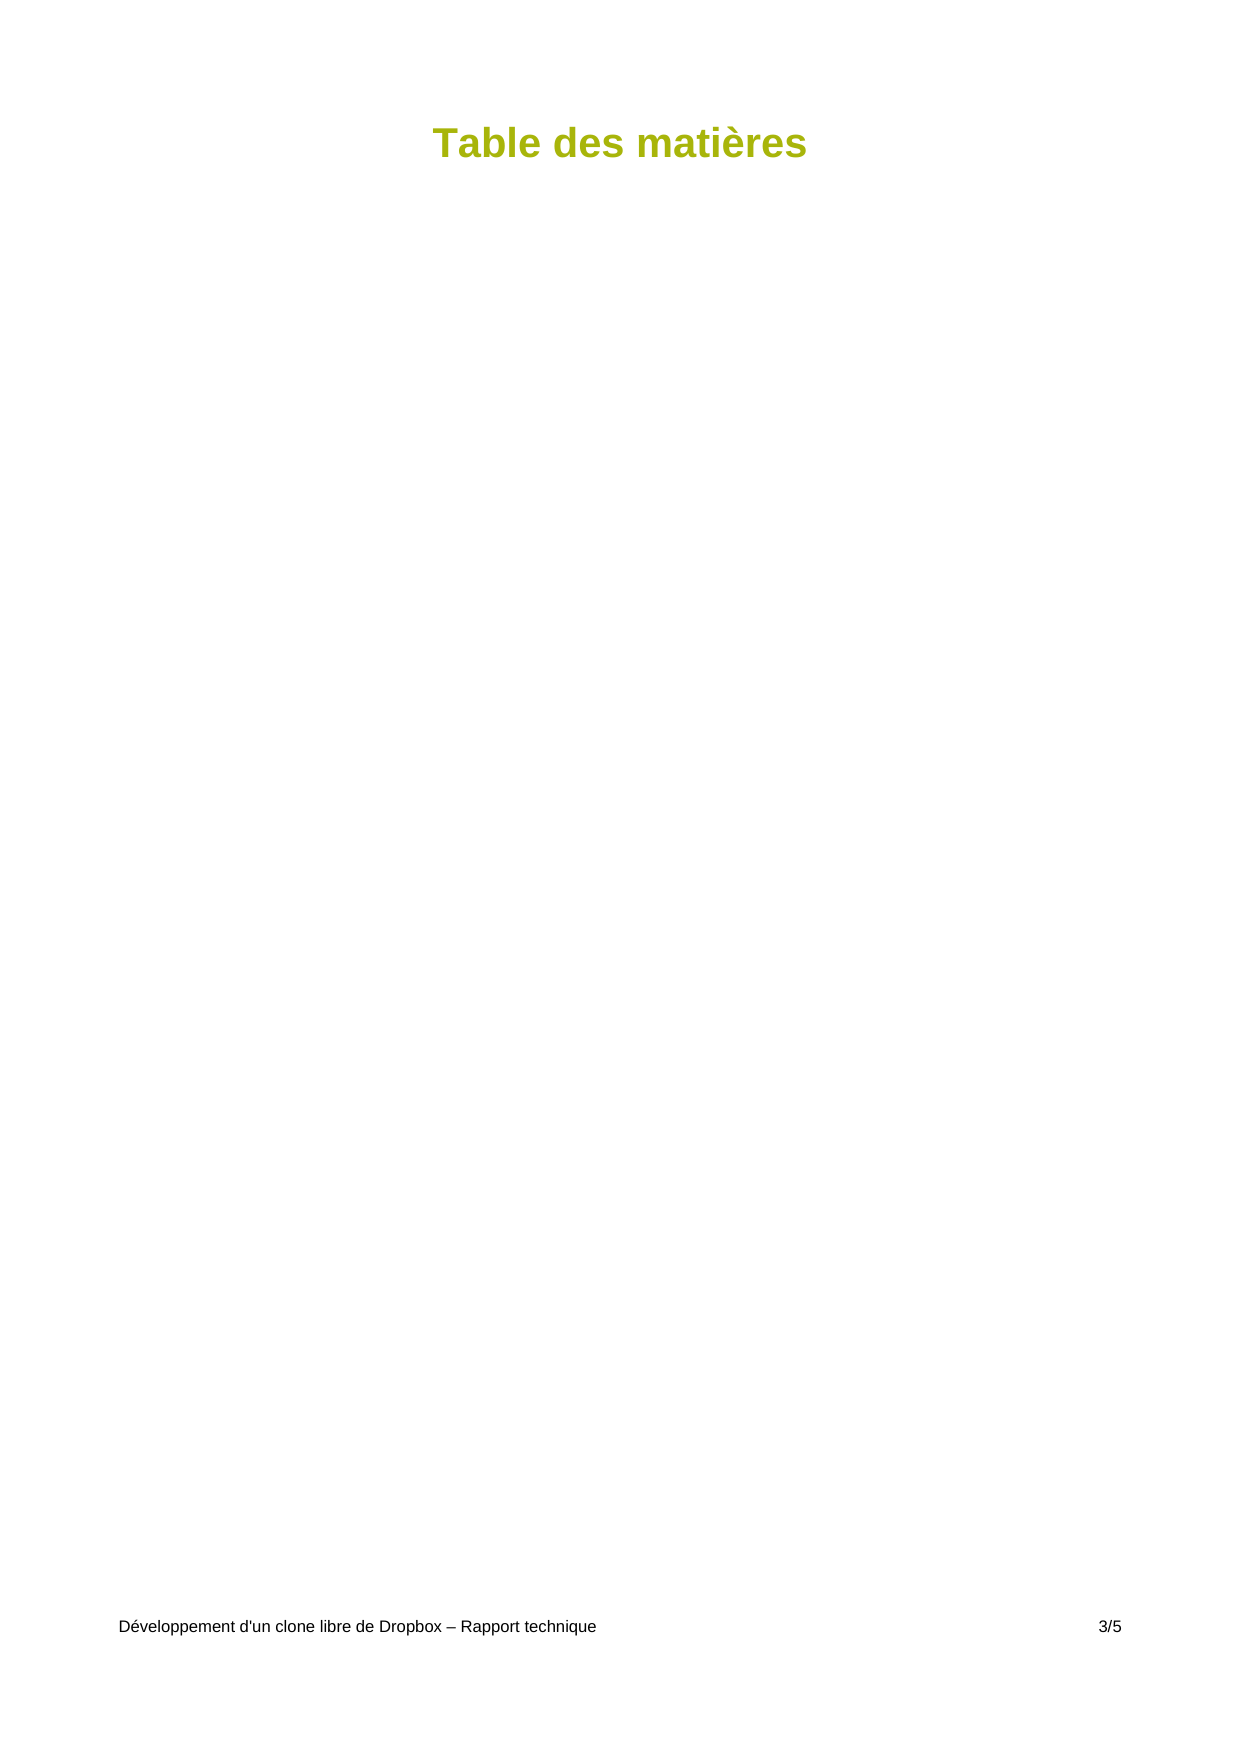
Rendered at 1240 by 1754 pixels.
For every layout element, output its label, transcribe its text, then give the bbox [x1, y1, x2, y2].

subtitle Table des matières [118, 118, 1121, 166]
